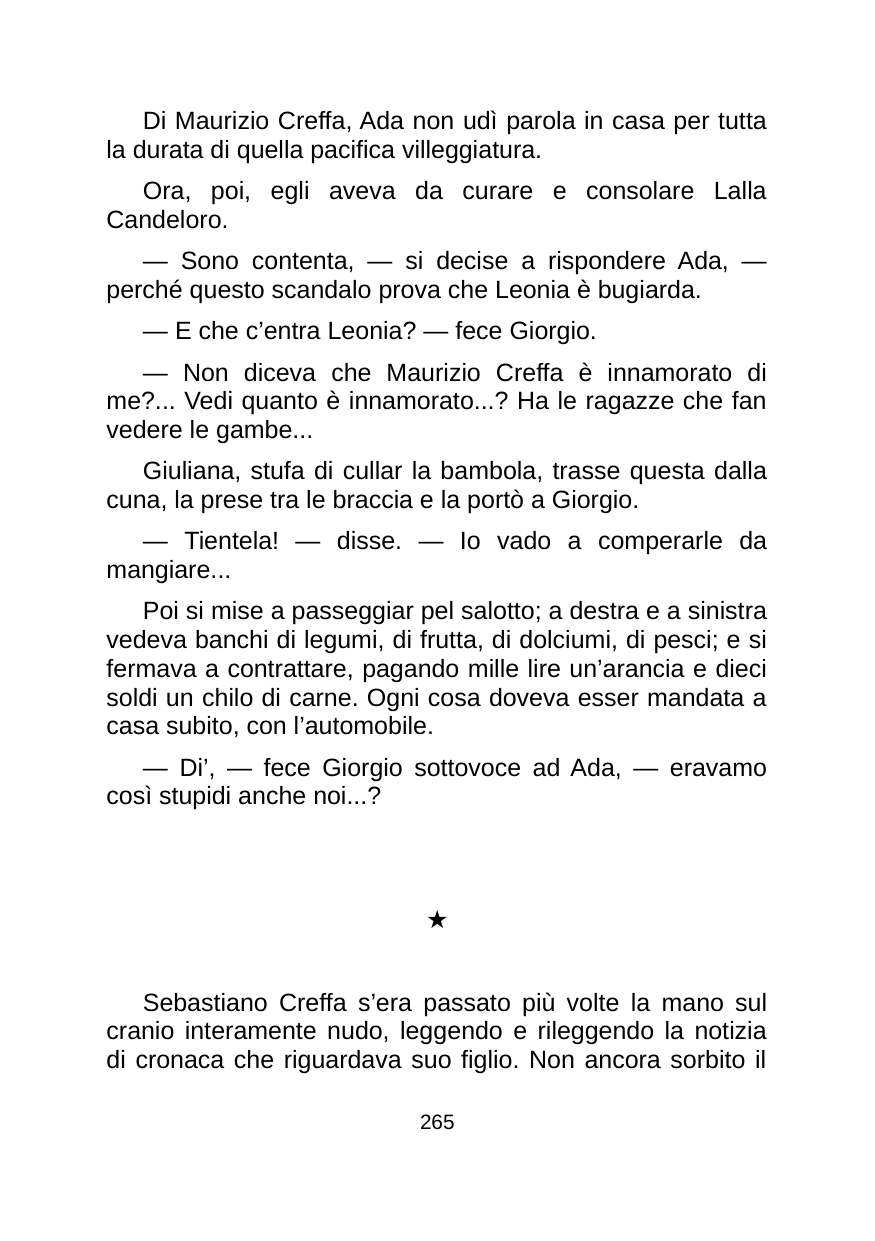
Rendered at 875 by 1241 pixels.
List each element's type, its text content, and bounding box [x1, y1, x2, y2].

text — Sono contenta, — si decise a rispondere Ada, — perché questo scandalo prova che Leonia è bugiarda. [106, 246, 768, 304]
text — Tientela! — disse. — Io vado a comperarle da mangiare... [106, 526, 768, 584]
text — Di’, — fece Giorgio sottovoce ad Ada, — eravamo così stupidi anche noi...? [106, 752, 768, 810]
text Ora, poi, egli aveva da curare e consolare Lalla Candeloro. [106, 176, 768, 234]
text Poi si mise a passeggiar pel salotto; a destra e a sinistra vedeva banchi di legumi, di frutta, di dolciumi, di pesci; e si fermava a contrattare, pagando mille lire un’arancia e dieci soldi un chilo di carne. Ogni cosa doveva esser mandata a casa subito, con l’automobile. [106, 596, 768, 740]
text Sebastiano Creffa s’era passato più volte la mano sul cranio interamente nudo, leggendo e rileggendo la notizia di cronaca che riguardava suo figlio. Non ancora sorbito il [106, 987, 768, 1074]
text — Non diceva che Maurizio Creffa è innamorato di me?... Vedi quanto è innamorato...? Ha le ragazze che fan vedere le gambe... [106, 357, 768, 444]
text — E che c’entra Leonia? — fece Giorgio. [106, 316, 768, 345]
text Giuliana, stufa di cullar la bambola, trasse questa dalla cuna, la prese tra le braccia e la portò a Giorgio. [106, 456, 768, 514]
text Di Maurizio Creffa, Ada non udì parola in casa per tutta la durata di quella pacifica villeggiatura. [106, 106, 768, 164]
text ★ [106, 905, 768, 934]
